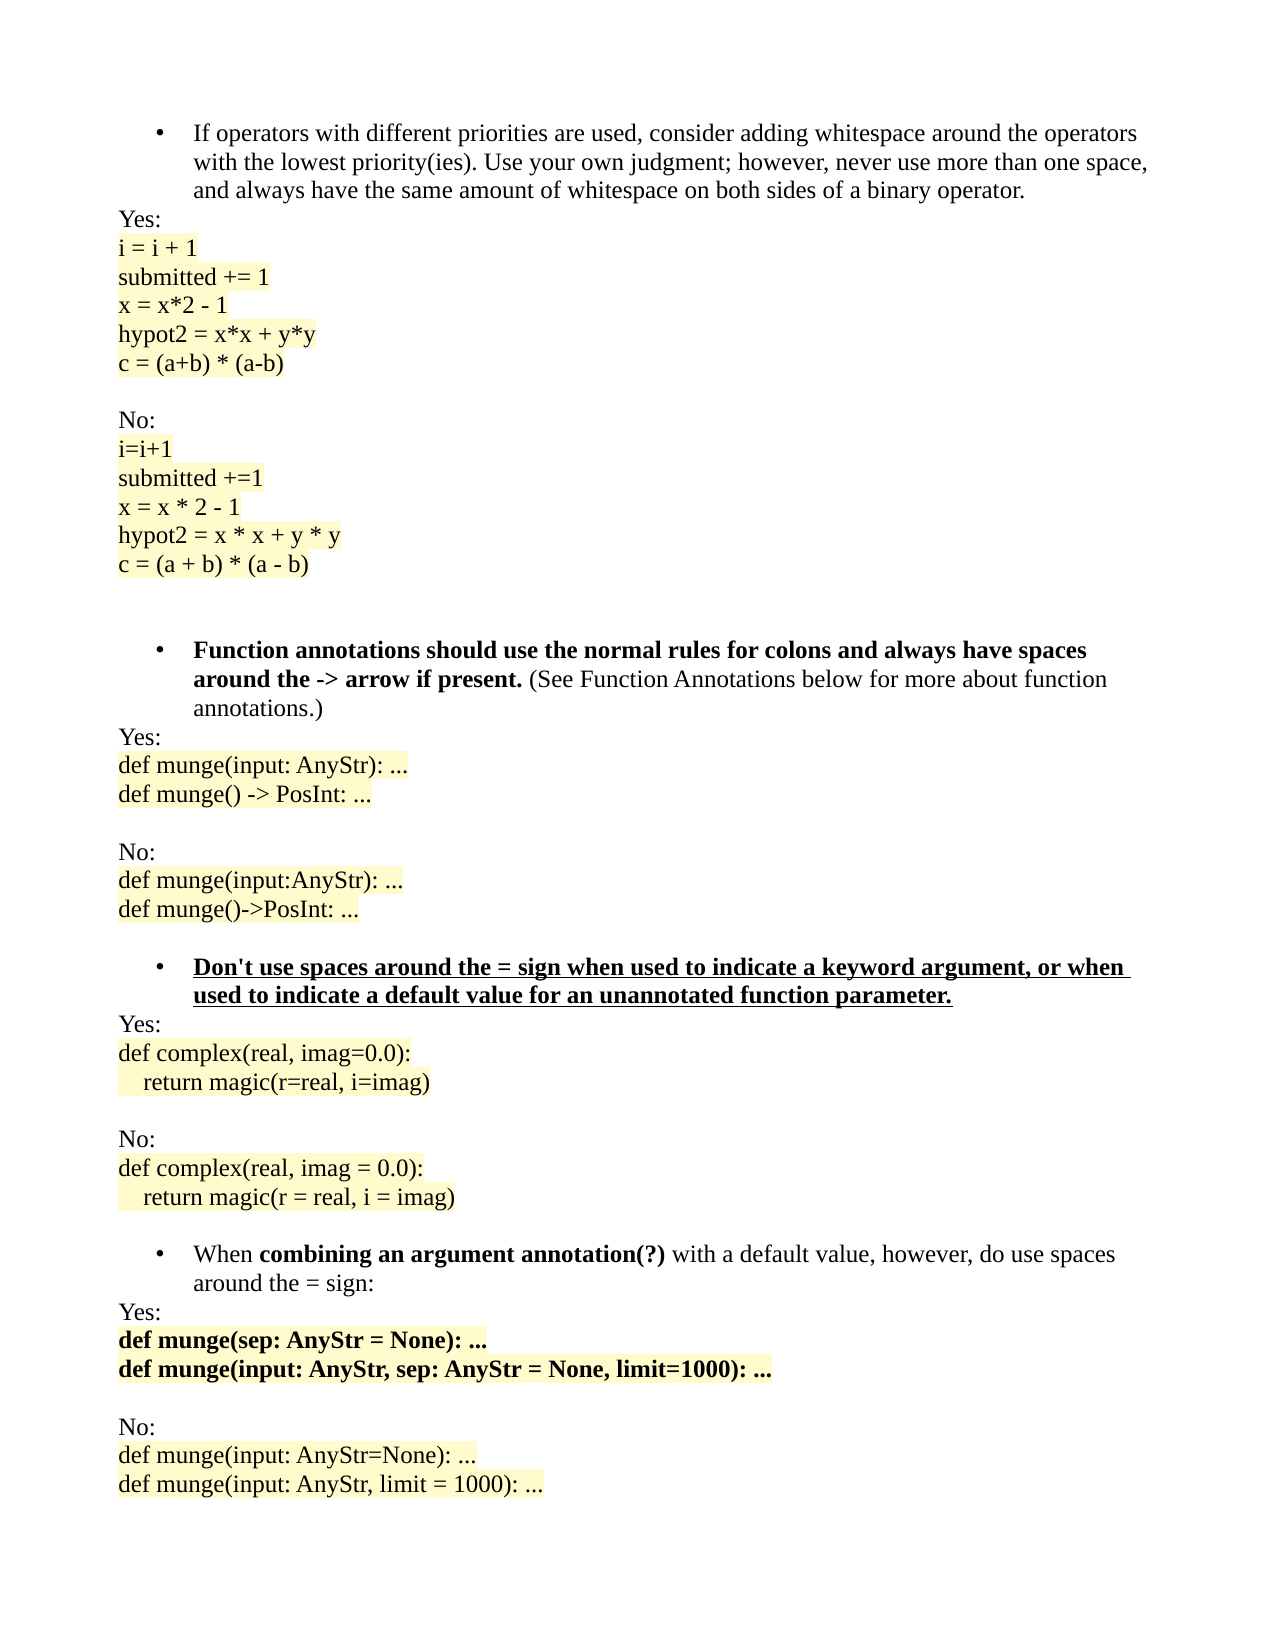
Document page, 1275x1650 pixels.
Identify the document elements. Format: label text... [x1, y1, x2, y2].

text def munge(input: AnyStr=None): ... [118, 1441, 1157, 1469]
text submitted +=1 [118, 463, 1157, 492]
text No: [118, 1124, 1157, 1153]
text def munge(input: AnyStr, sep: AnyStr = None, limit=1000): ... [118, 1354, 1157, 1383]
text No: [118, 837, 1157, 866]
list If operators with different priorities are used, consider adding whitespace around the operators with the lowest priority(ies). Use your own judgment; however, never use more than one space, and always have the same amount of whitespace on both sides of a binary operator. [156, 118, 1157, 204]
list Function annotations should use the normal rules for colons and always have spaces around the -> arrow if present. (See Function Annotations below for more about function annotations.) [156, 636, 1157, 722]
text Yes: [118, 722, 1157, 751]
text return magic(r=real, i=imag) [118, 1067, 1157, 1096]
list Don't use spaces around the = sign when used to indicate a keyword argument, or when used to indicate a default value for an unannotated function parameter. [156, 952, 1157, 1009]
text c = (a + b) * (a - b) [118, 549, 1157, 578]
text def munge(input: AnyStr): ... [118, 751, 1157, 779]
text No: [118, 406, 1157, 434]
text i=i+1 [118, 434, 1157, 463]
text Yes: [118, 1297, 1157, 1326]
text i = i + 1 [118, 233, 1157, 262]
text Yes: [118, 1009, 1157, 1038]
text x = x*2 - 1 [118, 291, 1157, 319]
text def munge() -> PosInt: ... [118, 779, 1157, 808]
text def complex(real, imag = 0.0): [118, 1153, 1157, 1182]
text Yes: [118, 204, 1157, 233]
text submitted += 1 [118, 262, 1157, 291]
text c = (a+b) * (a-b) [118, 348, 1157, 377]
text return magic(r = real, i = imag) [118, 1182, 1157, 1211]
text def complex(real, imag=0.0): [118, 1038, 1157, 1067]
text def munge(input: AnyStr, limit = 1000): ... [118, 1469, 1157, 1498]
text def munge(sep: AnyStr = None): ... [118, 1326, 1157, 1354]
list When combining an argument annotation(?) with a default value, however, do use spaces around the = sign: [156, 1239, 1157, 1297]
text def munge()->PosInt: ... [118, 894, 1157, 923]
text hypot2 = x*x + y*y [118, 319, 1157, 348]
text x = x * 2 - 1 [118, 492, 1157, 521]
text hypot2 = x * x + y * y [118, 521, 1157, 549]
text def munge(input:AnyStr): ... [118, 866, 1157, 894]
text No: [118, 1412, 1157, 1441]
